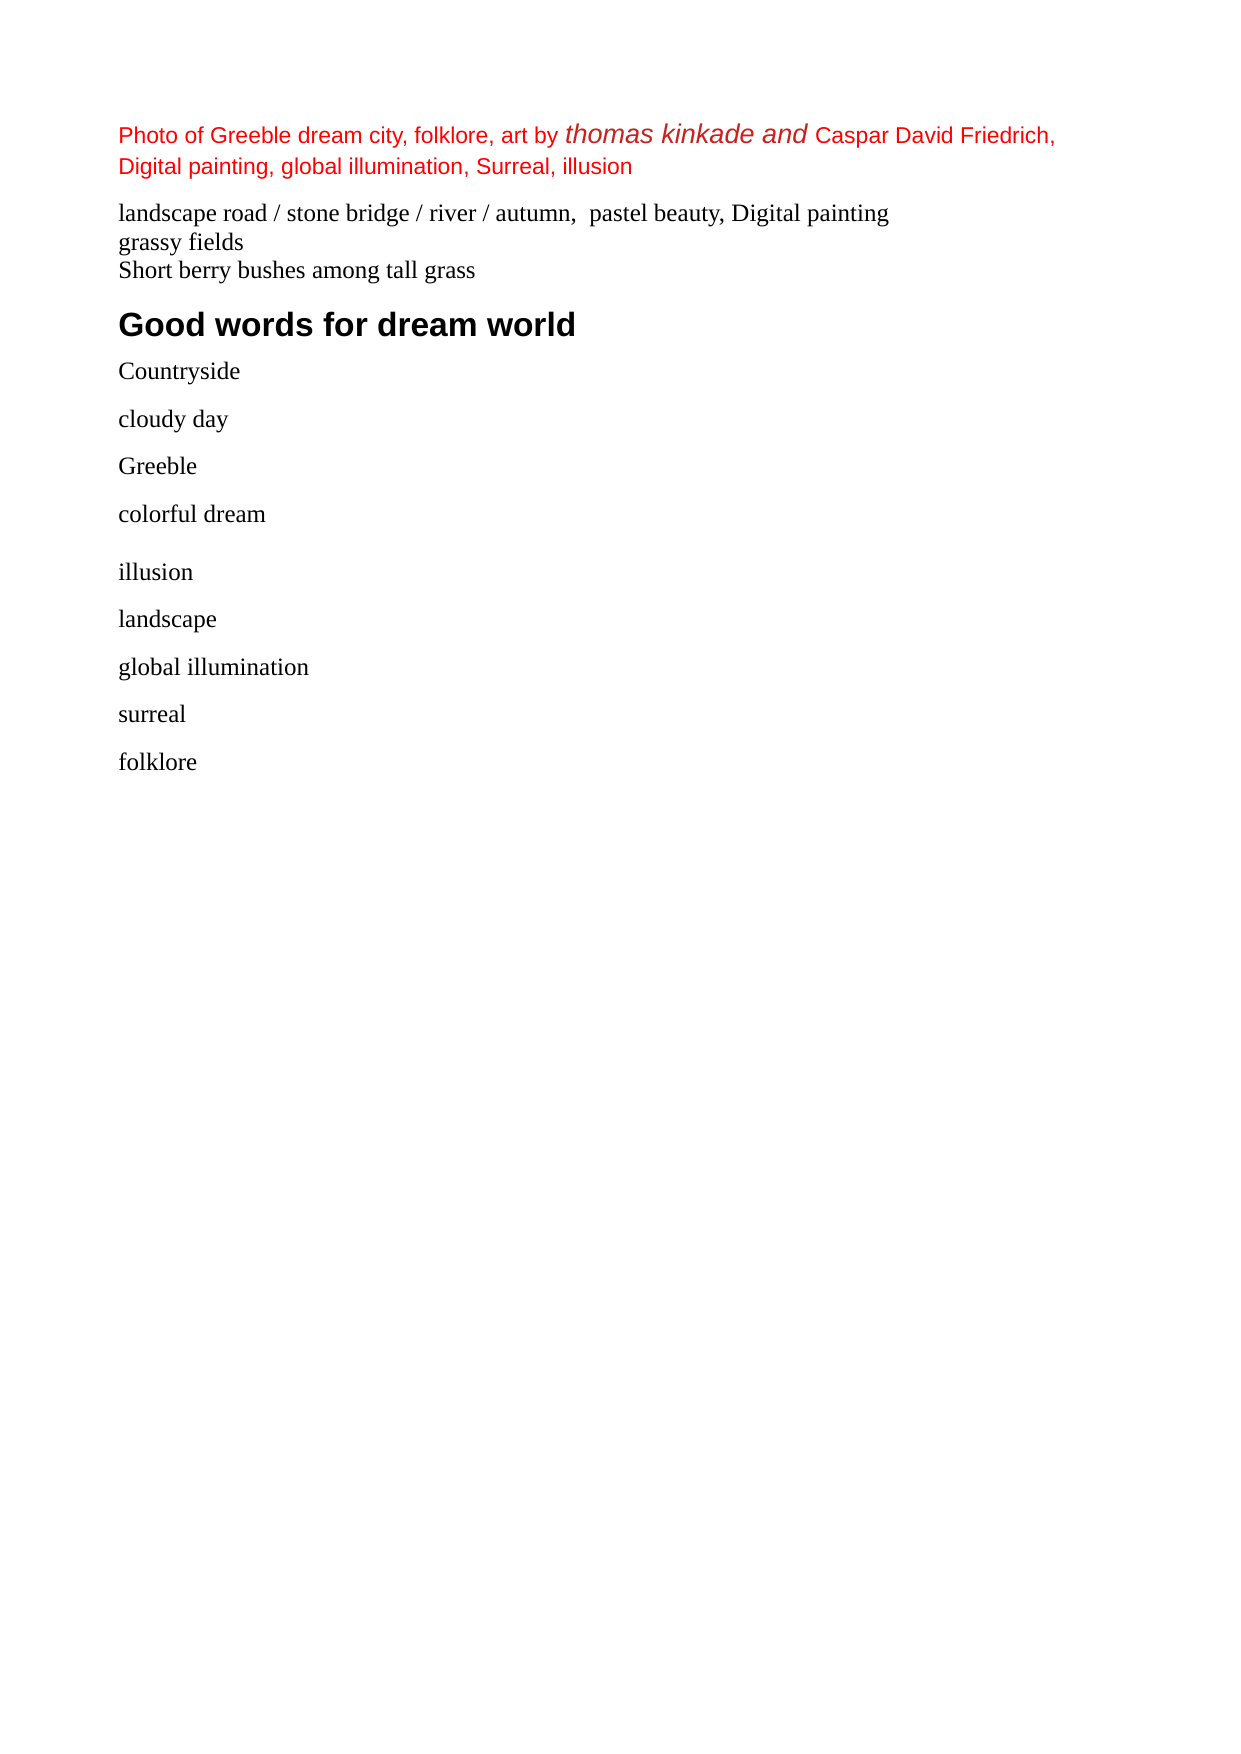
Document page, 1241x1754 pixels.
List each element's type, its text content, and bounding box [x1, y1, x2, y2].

text colorful dream [118, 499, 1122, 528]
text folklore [118, 747, 1122, 776]
text Short berry bushes among tall grass [118, 256, 1122, 284]
text global illumination [118, 652, 1122, 681]
text illusion [118, 557, 1122, 585]
text cloudy day [118, 404, 1122, 433]
text Photo of Greeble dream city, folklore, art by thomas kinkade and Caspar David Friedrich, Digital painting, global illumination, Surreal, illusion [118, 118, 1122, 179]
text landscape [118, 604, 1122, 633]
text grassy fields [118, 227, 1122, 256]
text landscape road / stone bridge / river / autumn, pastel beauty, Digital painting [118, 198, 1122, 227]
text surreal [118, 699, 1122, 728]
text Greeble [118, 451, 1122, 480]
subtitle Good words for dream world [118, 305, 1122, 344]
text Countryside [118, 356, 1122, 385]
